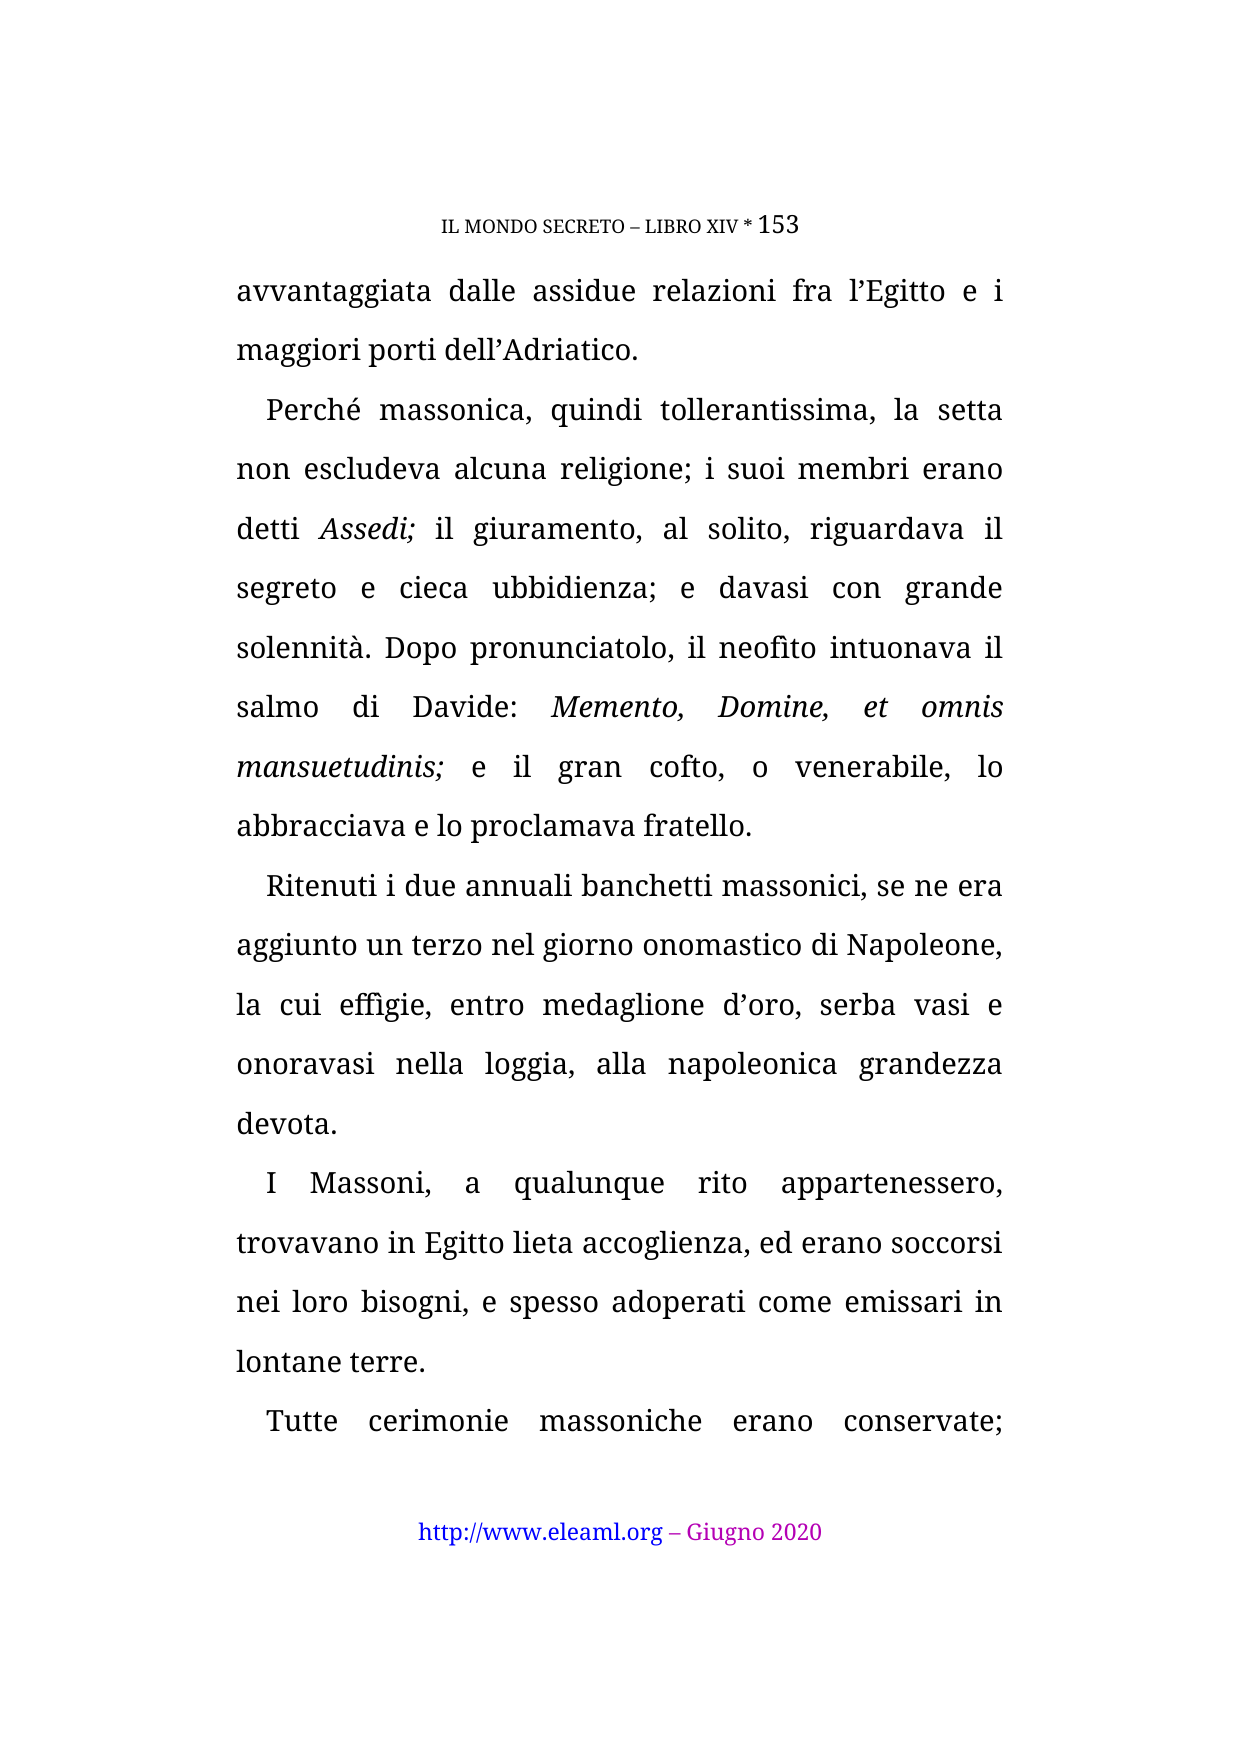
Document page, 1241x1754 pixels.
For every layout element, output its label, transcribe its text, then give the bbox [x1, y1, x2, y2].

text Perché massonica, quindi tollerantissima, la setta non escludeva alcuna religione; i suoi membri erano detti Assedi; il giuramento, al solito, riguardava il segreto e cieca ubbidienza; e davasi con grande solennità. Dopo pronunciatolo, il neofìto intuonava il salmo di Davide: Memento, Domine, et omnis mansuetudinis; e il gran cofto, o venerabile, lo abbracciava e lo proclamava fratello. [236, 389, 1004, 845]
text Tutte cerimonie massoniche erano conservate; [236, 1400, 1004, 1440]
text I Massoni, a qualunque rito appartenessero, trovavano in Egitto lieta accoglienza, ed erano soccorsi nei loro bisogni, e spesso adoperati come emissari in lontane terre. [236, 1162, 1004, 1381]
text Ritenuti i due annuali banchetti massonici, se ne era aggiunto un terzo nel giorno onomastico di Napoleone, la cui effìgie, entro medaglione d’oro, serba vasi e onoravasi nella loggia, alla napoleonica grandezza devota. [236, 865, 1004, 1143]
text avvantaggiata dalle assidue relazioni fra l’Egitto e i maggiori porti dell’Adriatico. [236, 270, 1004, 369]
